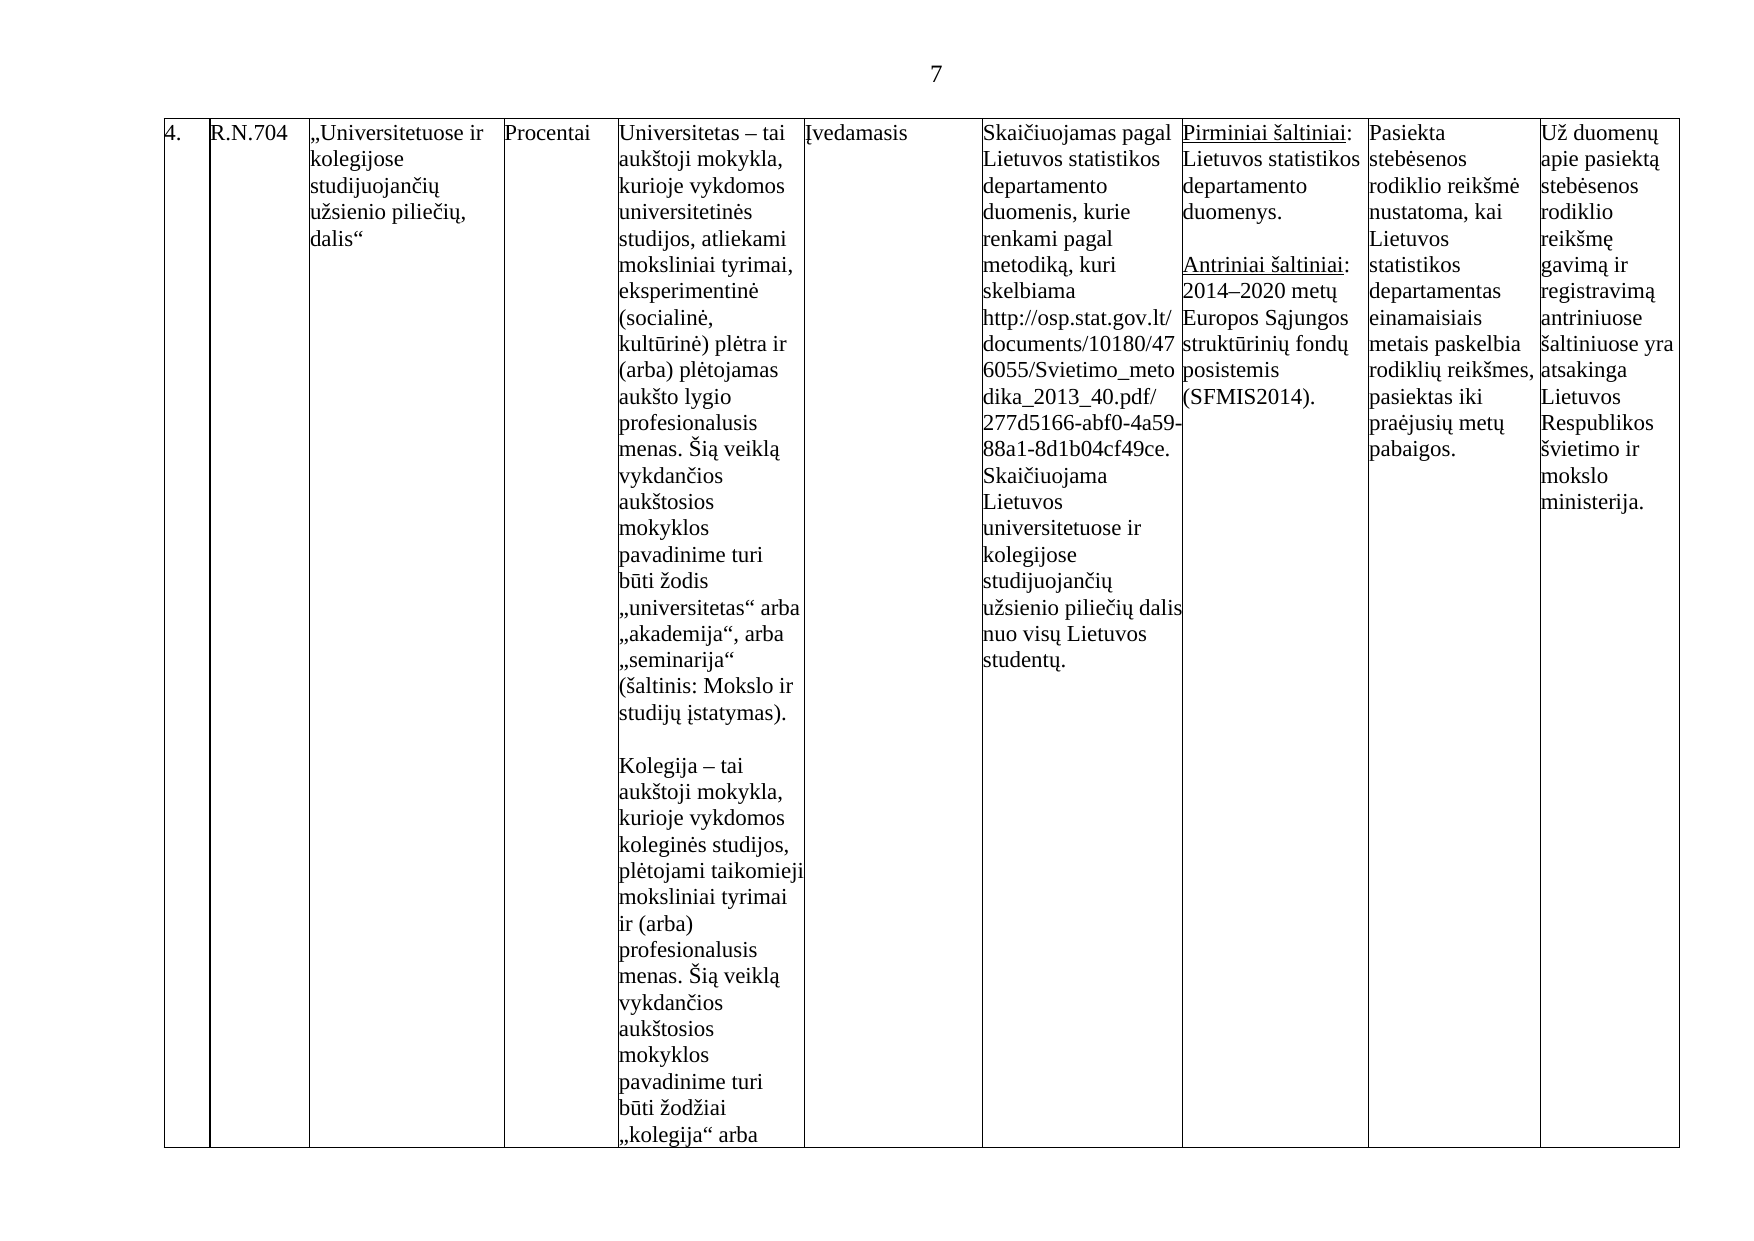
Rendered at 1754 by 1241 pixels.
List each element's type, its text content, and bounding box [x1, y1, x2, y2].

table_cell Procentai [505, 119, 618, 1147]
table_cell Pasiekta stebėsenos rodiklio reikšmė nustatoma, kai Lietuvos statistikos departamentas einamaisiais metais paskelbia rodiklių reikšmes, pasiektas iki praėjusių metų pabaigos. [1369, 119, 1540, 1147]
table_cell Skaičiuojamas pagal Lietuvos statistikos departamento duomenis, kurie renkami pagal metodiką, kuri skelbiama http://osp.stat.gov.lt/documents/10180/476055/Svietimo_metodika_2013_40.pdf/277d5166-abf0-4a59-88a1-8d1b04cf49ce. Skaičiuojama Lietuvos universitetuose ir kolegijose studijuojančių užsienio piliečių dalis nuo visų Lietuvos studentų. [983, 119, 1182, 1147]
table_cell 4. [165, 119, 209, 1147]
table_cell Už duomenų apie pasiektą stebėsenos rodiklio reikšmę gavimą ir registravimą antriniuose šaltiniuose yra atsakinga Lietuvos Respublikos švietimo ir mokslo ministerija. [1541, 119, 1679, 1147]
table_cell Įvedamasis [805, 119, 982, 1147]
table_cell „Universitetuose ir kolegijose studijuojančių užsienio piliečių, dalis“ [310, 119, 504, 1147]
table_cell R.N.704 [211, 119, 309, 1147]
table_cell Pirminiai šaltiniai: Lietuvos statistikos departamento duomenys. Antriniai šaltiniai: 2014–2020 metų Europos Sąjungos struktūrinių fondų posistemis (SFMIS2014). [1183, 119, 1368, 1147]
table_cell Universitetas – tai aukštoji mokykla, kurioje vykdomos universitetinės studijos, atliekami moksliniai tyrimai, eksperimentinė (socialinė, kultūrinė) plėtra ir (arba) plėtojamas aukšto lygio profesionalusis menas. Šią veiklą vykdančios aukštosios mokyklos pavadinime turi būti žodis „universitetas“ arba „akademija“, arba „seminarija“ (šaltinis: Mokslo ir studijų įstatymas). Kolegija – tai aukštoji mokykla, kurioje vykdomos koleginės studijos, plėtojami taikomieji moksliniai tyrimai ir (arba) profesionalusis menas. Šią veiklą vykdančios aukštosios mokyklos pavadinime turi būti žodžiai „kolegija“ arba [619, 119, 804, 1147]
